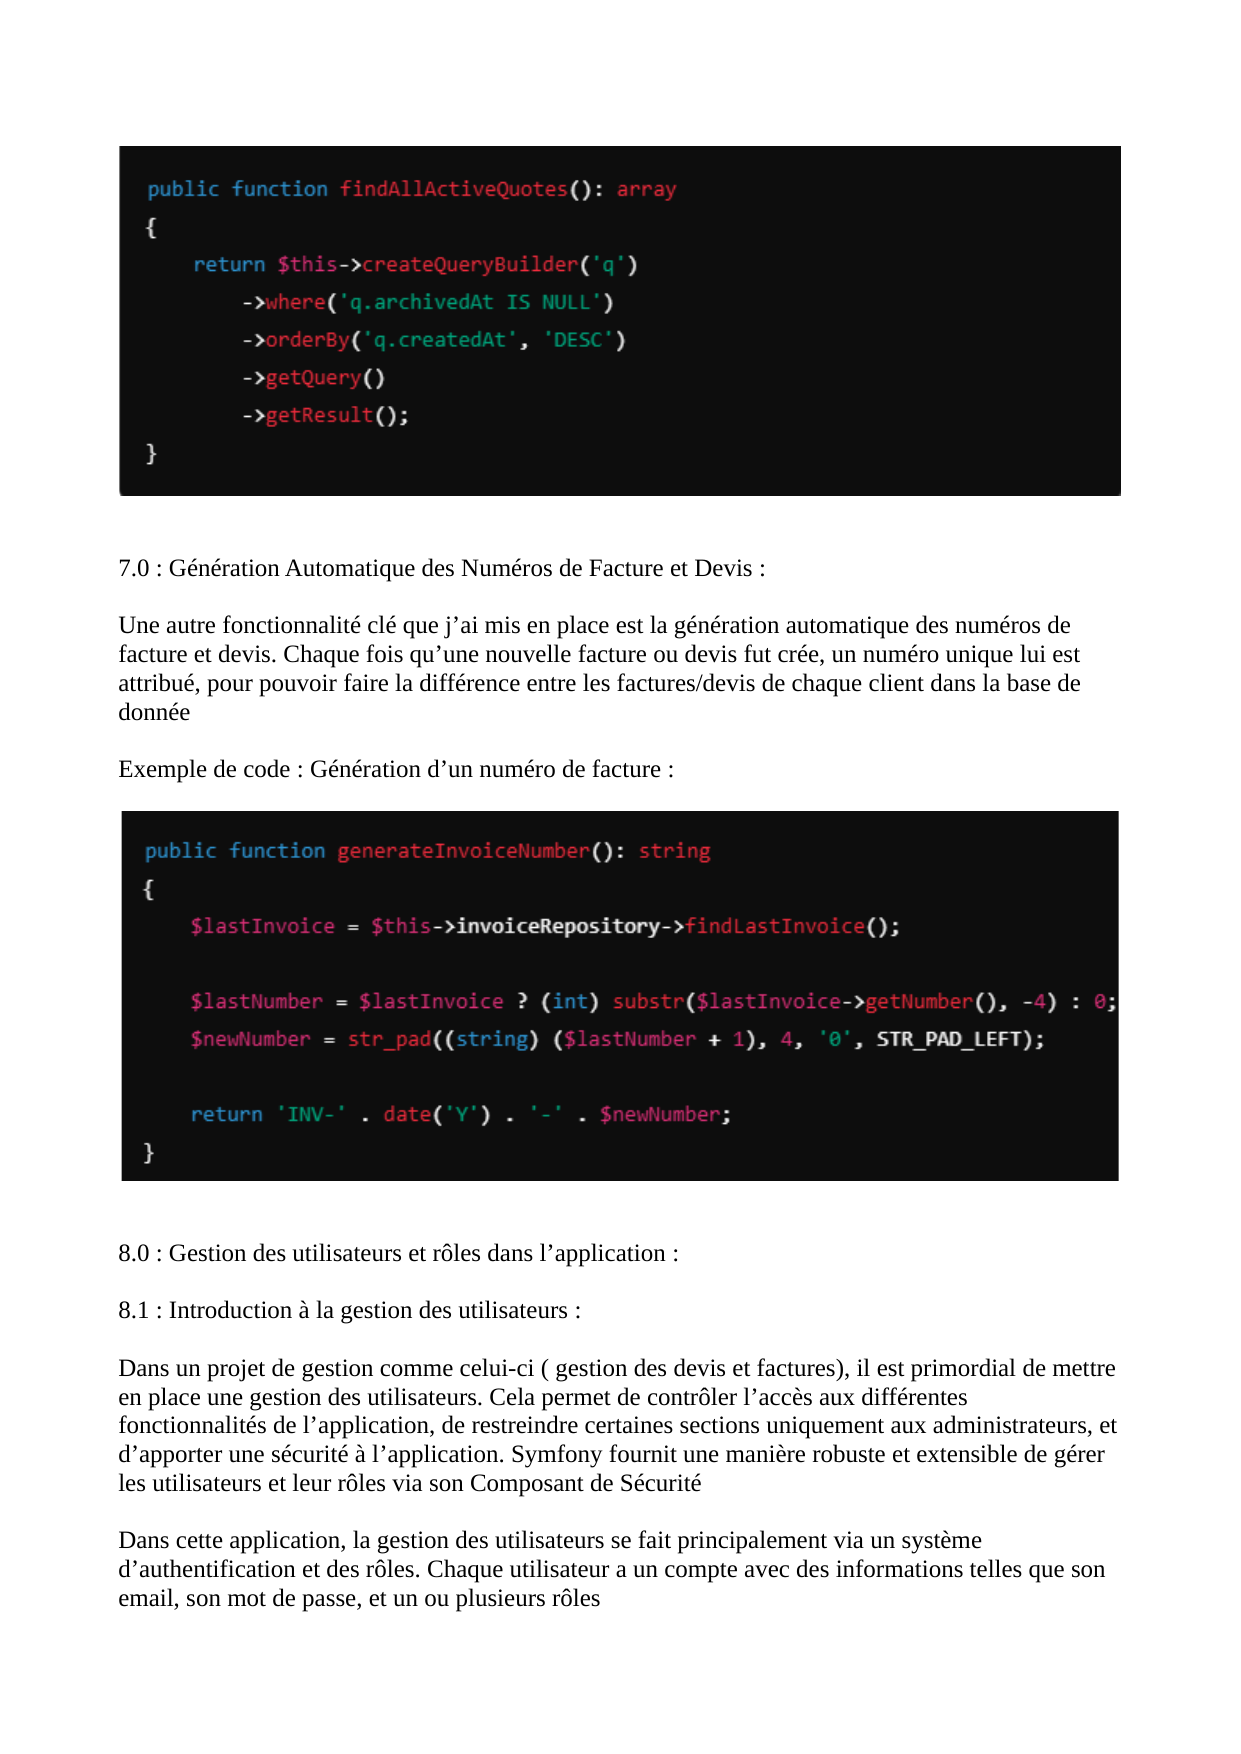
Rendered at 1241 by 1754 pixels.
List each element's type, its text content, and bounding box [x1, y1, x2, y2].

text 7.0 : Génération Automatique des Numéros de Facture et Devis : [118, 553, 1122, 582]
text Exemple de code : Génération d’un numéro de facture : [118, 754, 1122, 783]
text Dans un projet de gestion comme celui-ci ( gestion des devis et factures), il est primordial de mettre en place une gestion des utilisateurs. Cela permet de contrôler l’accès aux différentes fonctionnalités de l’application, de restreindre certaines sections uniquement aux administrateurs, et d’apporter une sécurité à l’application. Symfony fournit une manière robuste et extensible de gérer les utilisateurs et leur rôles via son Composant de Sécurité [118, 1353, 1122, 1497]
picture [121, 811, 1119, 1181]
text 8.1 : Introduction à la gestion des utilisateurs : [118, 1295, 1122, 1324]
text Une autre fonctionnalité clé que j’ai mis en place est la génération automatique des numéros de facture et devis. Chaque fois qu’une nouvelle facture ou devis fut crée, un numéro unique lui est attribué, pour pouvoir faire la différence entre les factures/devis de chaque client dans la base de donnée [118, 610, 1122, 725]
text Dans cette application, la gestion des utilisateurs se fait principalement via un système d’authentification et des rôles. Chaque utilisateur a un compte avec des informations telles que son email, son mot de passe, et un ou plusieurs rôles [118, 1525, 1122, 1612]
text 8.0 : Gestion des utilisateurs et rôles dans l’application : [118, 1238, 1122, 1267]
picture [119, 146, 1121, 496]
